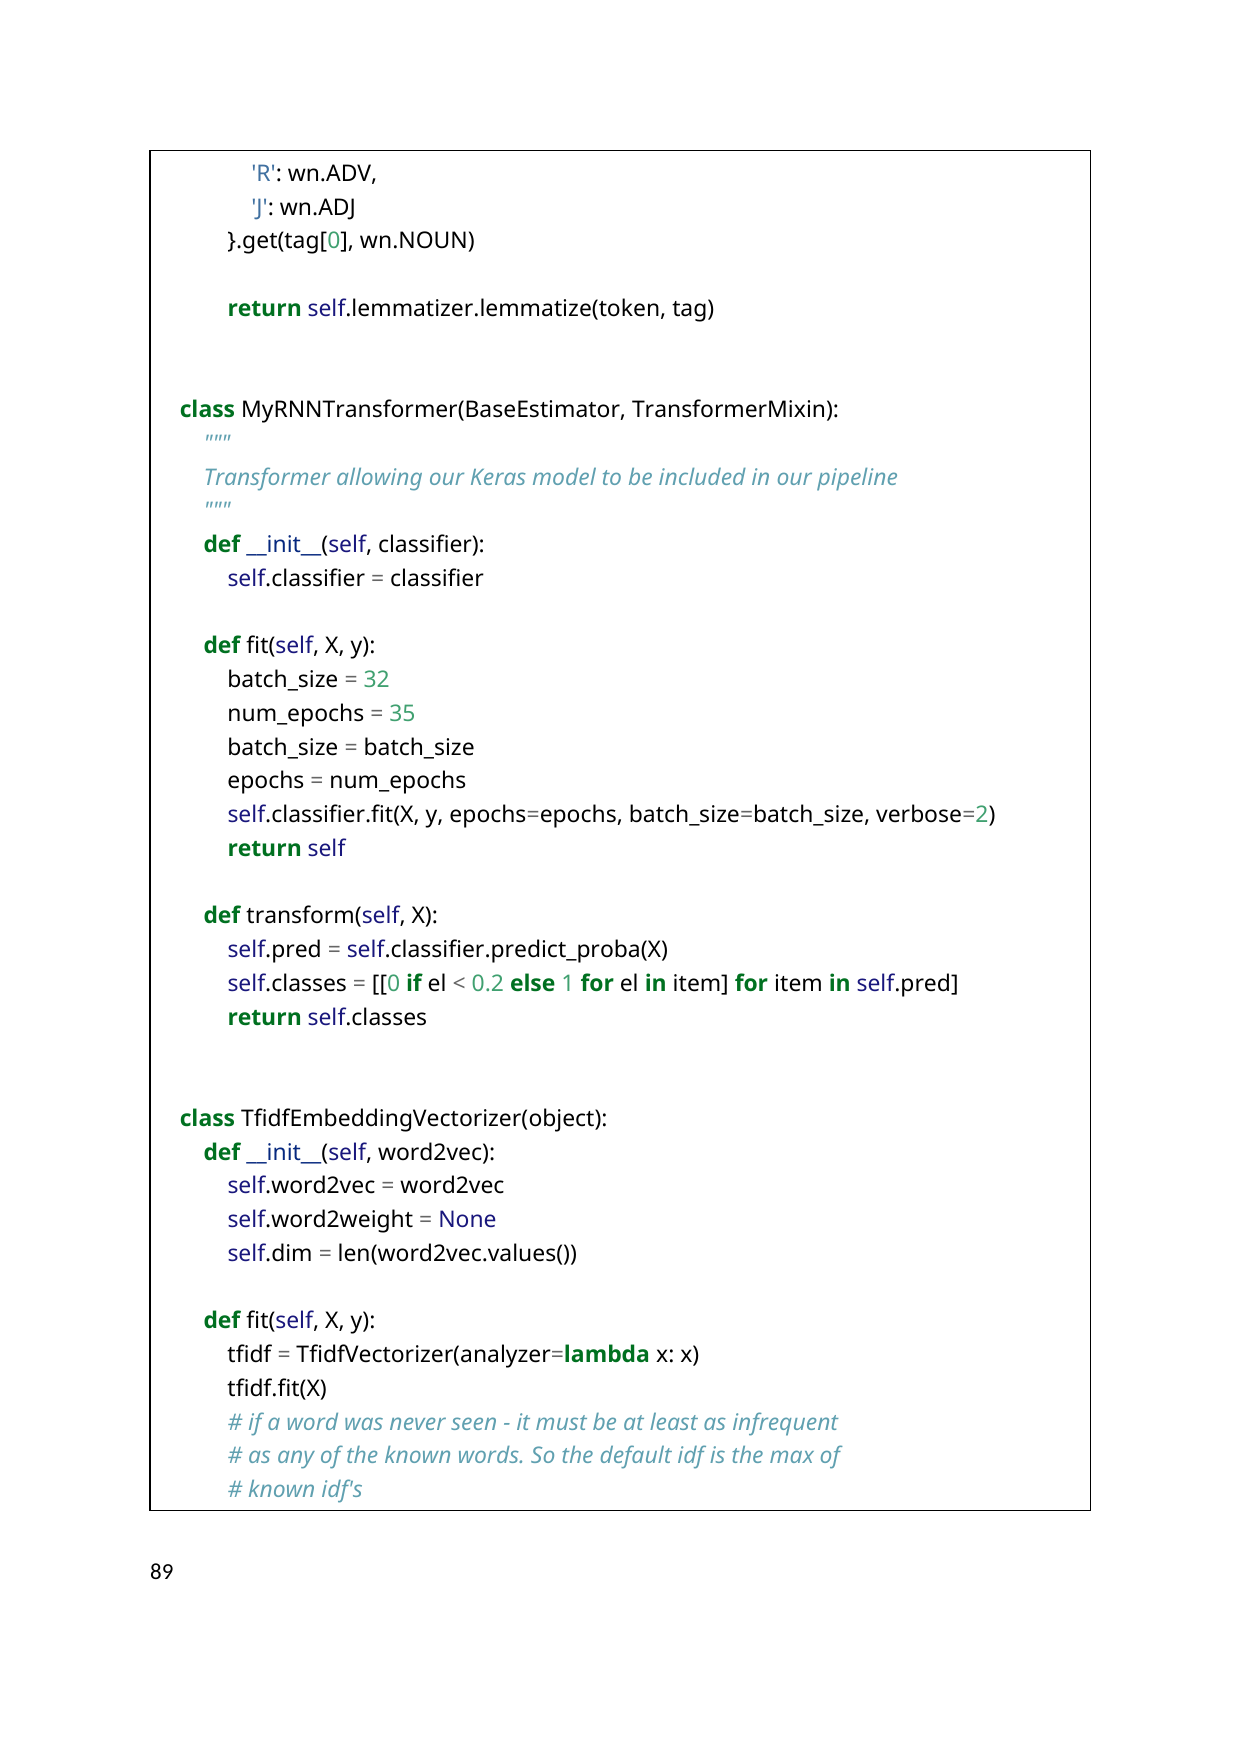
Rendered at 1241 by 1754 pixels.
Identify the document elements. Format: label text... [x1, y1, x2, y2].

table_header 'R': wn.ADV, 'J': wn.ADJ }.get(tag[0], wn.NOUN) return self.lemmatizer.lemmatize(token, tag) class MyRNNTransformer(BaseEstimator, TransformerMixin): """ Transformer allowing our Keras model to be included in our pipeline """ def __init__(self, classifier): self.classifier = classifier def fit(self, X, y): batch_size = 32 num_epochs = 35 batch_size = batch_size epochs = num_epochs self.classifier.fit(X, y, epochs=epochs, batch_size=batch_size, verbose=2) return self def transform(self, X): self.pred = self.classifier.predict_proba(X) self.classes = [[0 if el < 0.2 else 1 for el in item] for item in self.pred] return self.classes class TfidfEmbeddingVectorizer(object): def __init__(self, word2vec): self.word2vec = word2vec self.word2weight = None self.dim = len(word2vec.values()) def fit(self, X, y): tfidf = TfidfVectorizer(analyzer=lambda x: x) tfidf.fit(X) # if a word was never seen - it must be at least as infrequent # as any of the known words. So the default idf is the max of # known idf's [151, 151, 1090, 1510]
